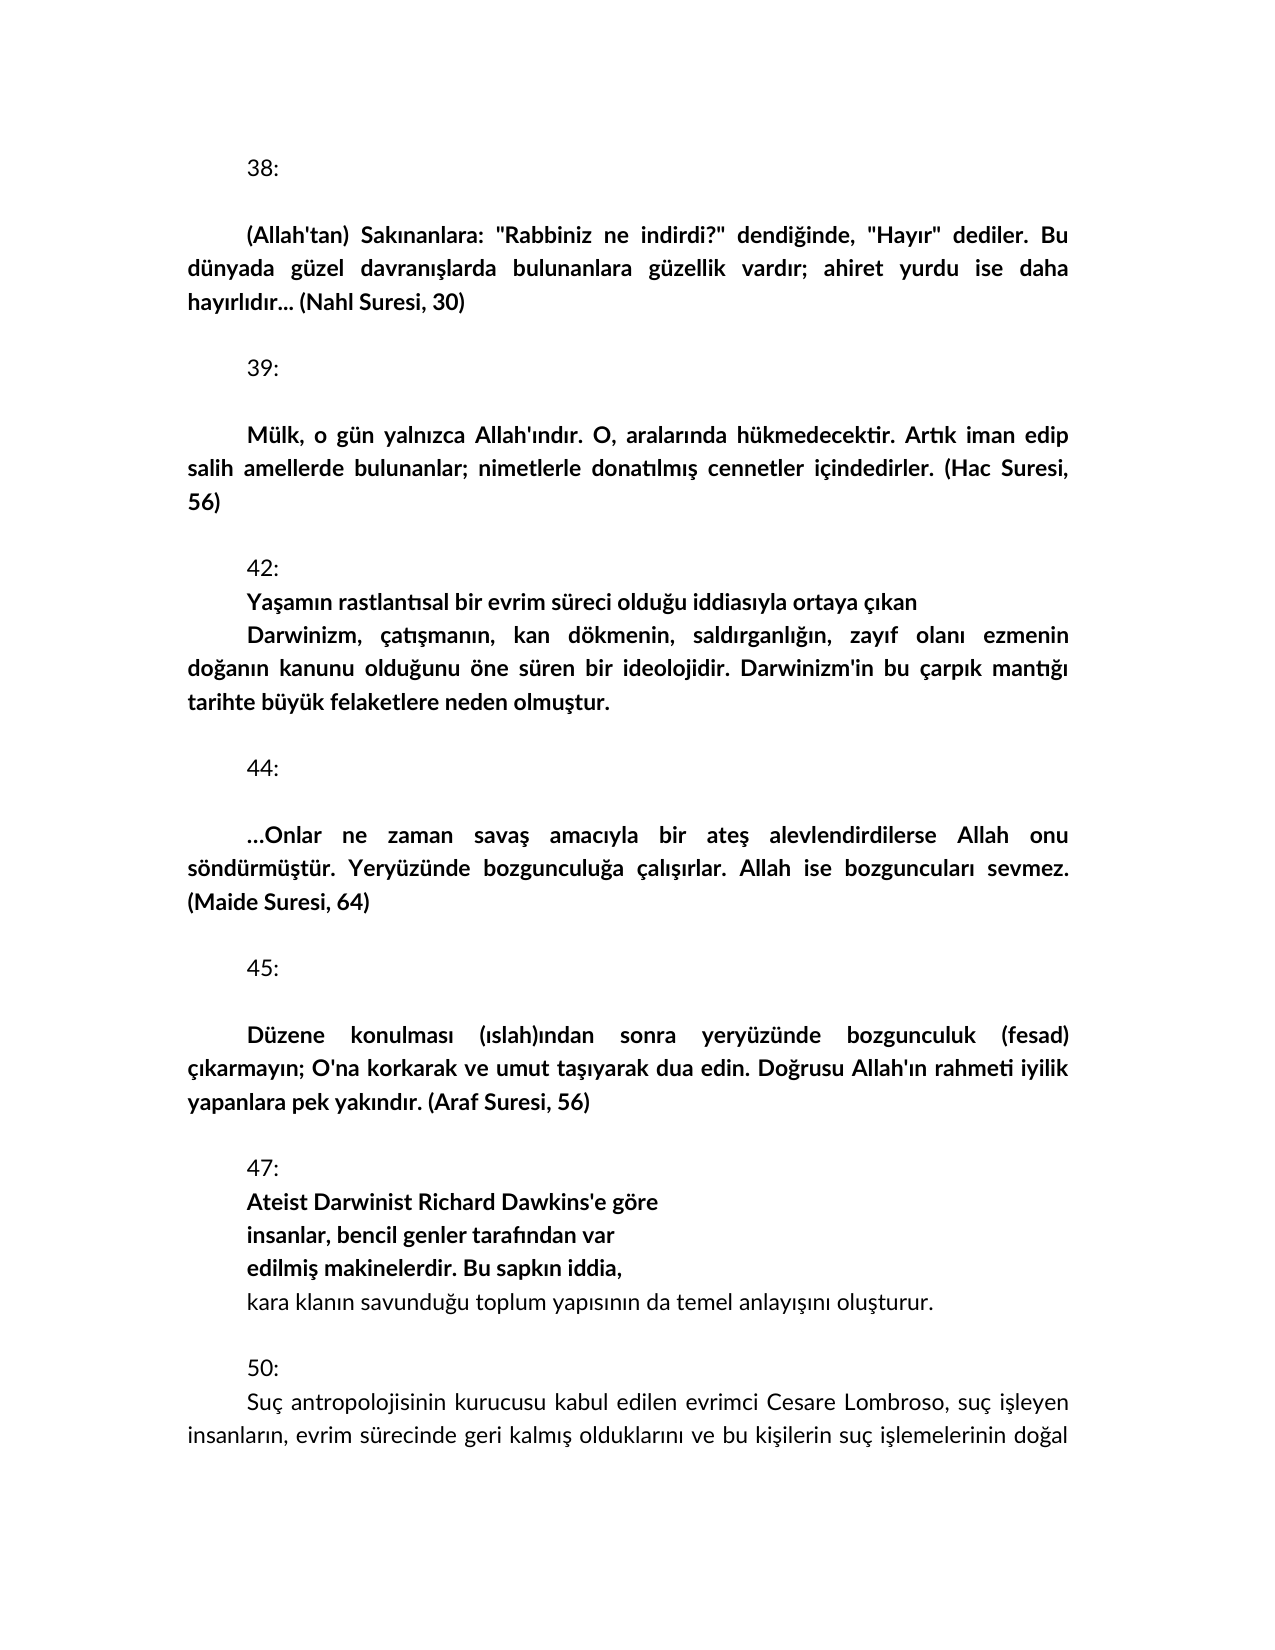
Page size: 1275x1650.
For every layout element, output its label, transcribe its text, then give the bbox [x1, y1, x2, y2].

text 47: [187, 1150, 1070, 1183]
text insanlar, bencil genler tarafından var [187, 1217, 1070, 1250]
text Ateist Darwinist Richard Dawkins'e göre [187, 1183, 1070, 1217]
text edilmiş makinelerdir. Bu sapkın iddia, [187, 1250, 1070, 1283]
text 50: [187, 1350, 1070, 1383]
text (Allah'tan) Sakınanlara: "Rabbiniz ne indirdi?" dendiğinde, "Hayır" dediler. Bu dünyada güzel davranışlarda bulunanlara güzellik vardır; ahiret yurdu ise daha hayırlıdır... (Nahl Suresi, 30) [187, 217, 1070, 317]
text Suç antropolojisinin kurucusu kabul edilen evrimci Cesare Lombroso, suç işleyen insanların, evrim sürecinde geri kalmış olduklarını ve bu kişilerin suç işlemelerinin doğal [187, 1383, 1070, 1450]
text 39: [187, 350, 1070, 383]
text Mülk, o gün yalnızca Allah'ındır. O, aralarında hükmedecektir. Artık iman edip salih amellerde bulunanlar; nimetlerle donatılmış cennetler içindedirler. (Hac Suresi, 56) [187, 417, 1070, 517]
text 45: [187, 950, 1070, 983]
text kara klanın savunduğu toplum yapısının da temel anlayışını oluşturur. [187, 1283, 1070, 1317]
text Yaşamın rastlantısal bir evrim süreci olduğu iddiasıyla ortaya çıkan [187, 583, 1070, 617]
text …Onlar ne zaman savaş amacıyla bir ateş alevlendirdilerse Allah onu söndürmüştür. Yeryüzünde bozgunculuğa çalışırlar. Allah ise bozguncuları sevmez. (Maide Suresi, 64) [187, 817, 1070, 917]
text 44: [187, 750, 1070, 783]
text 38: [187, 150, 1070, 183]
text Darwinizm, çatışmanın, kan dökmenin, saldırganlığın, zayıf olanı ezmenin doğanın kanunu olduğunu öne süren bir ideolojidir. Darwinizm'in bu çarpık mantığı tarihte büyük felaketlere neden olmuştur. [187, 617, 1070, 717]
text 42: [187, 550, 1070, 583]
text Düzene konulması (ıslah)ından sonra yeryüzünde bozgunculuk (fesad) çıkarmayın; O'na korkarak ve umut taşıyarak dua edin. Doğrusu Allah'ın rahmeti iyilik yapanlara pek yakındır. (Araf Suresi, 56) [187, 1017, 1070, 1117]
